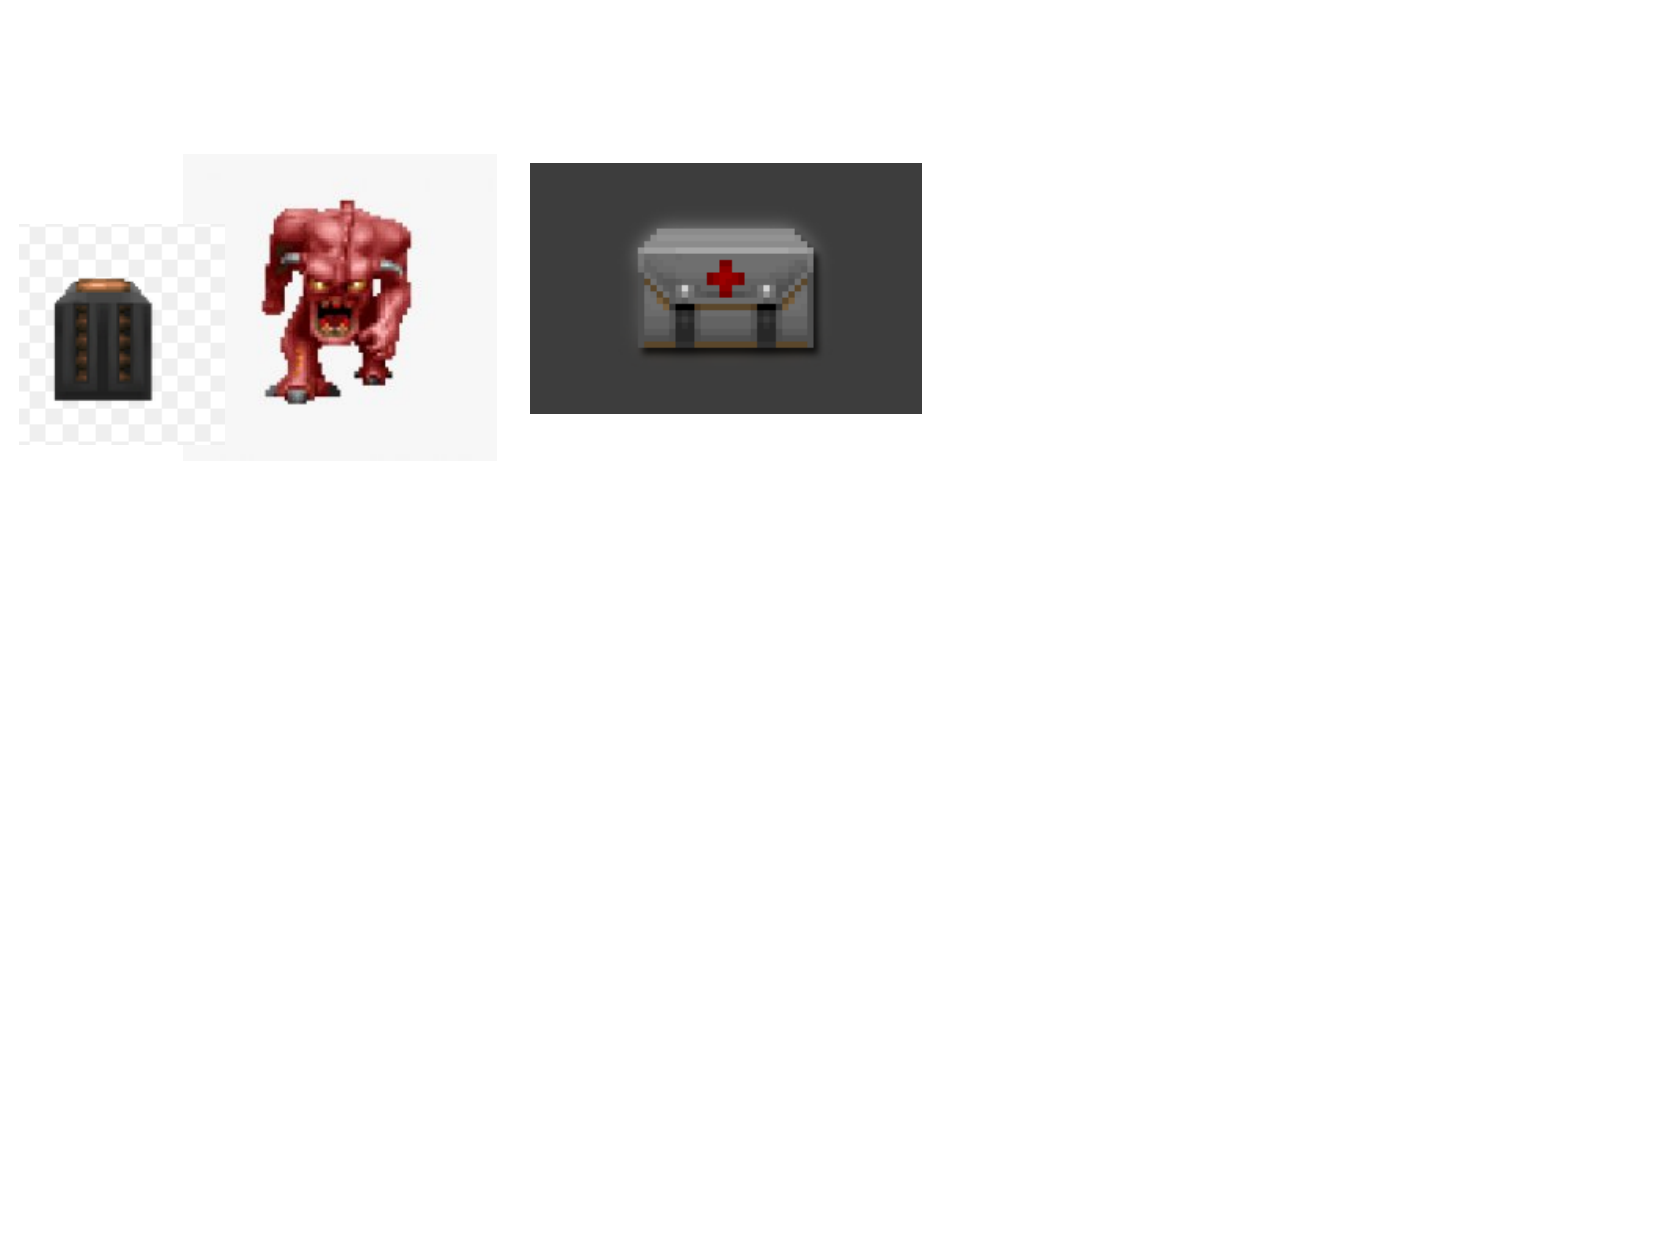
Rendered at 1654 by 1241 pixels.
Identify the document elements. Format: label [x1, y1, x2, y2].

picture [19, 154, 497, 461]
picture [530, 163, 922, 414]
